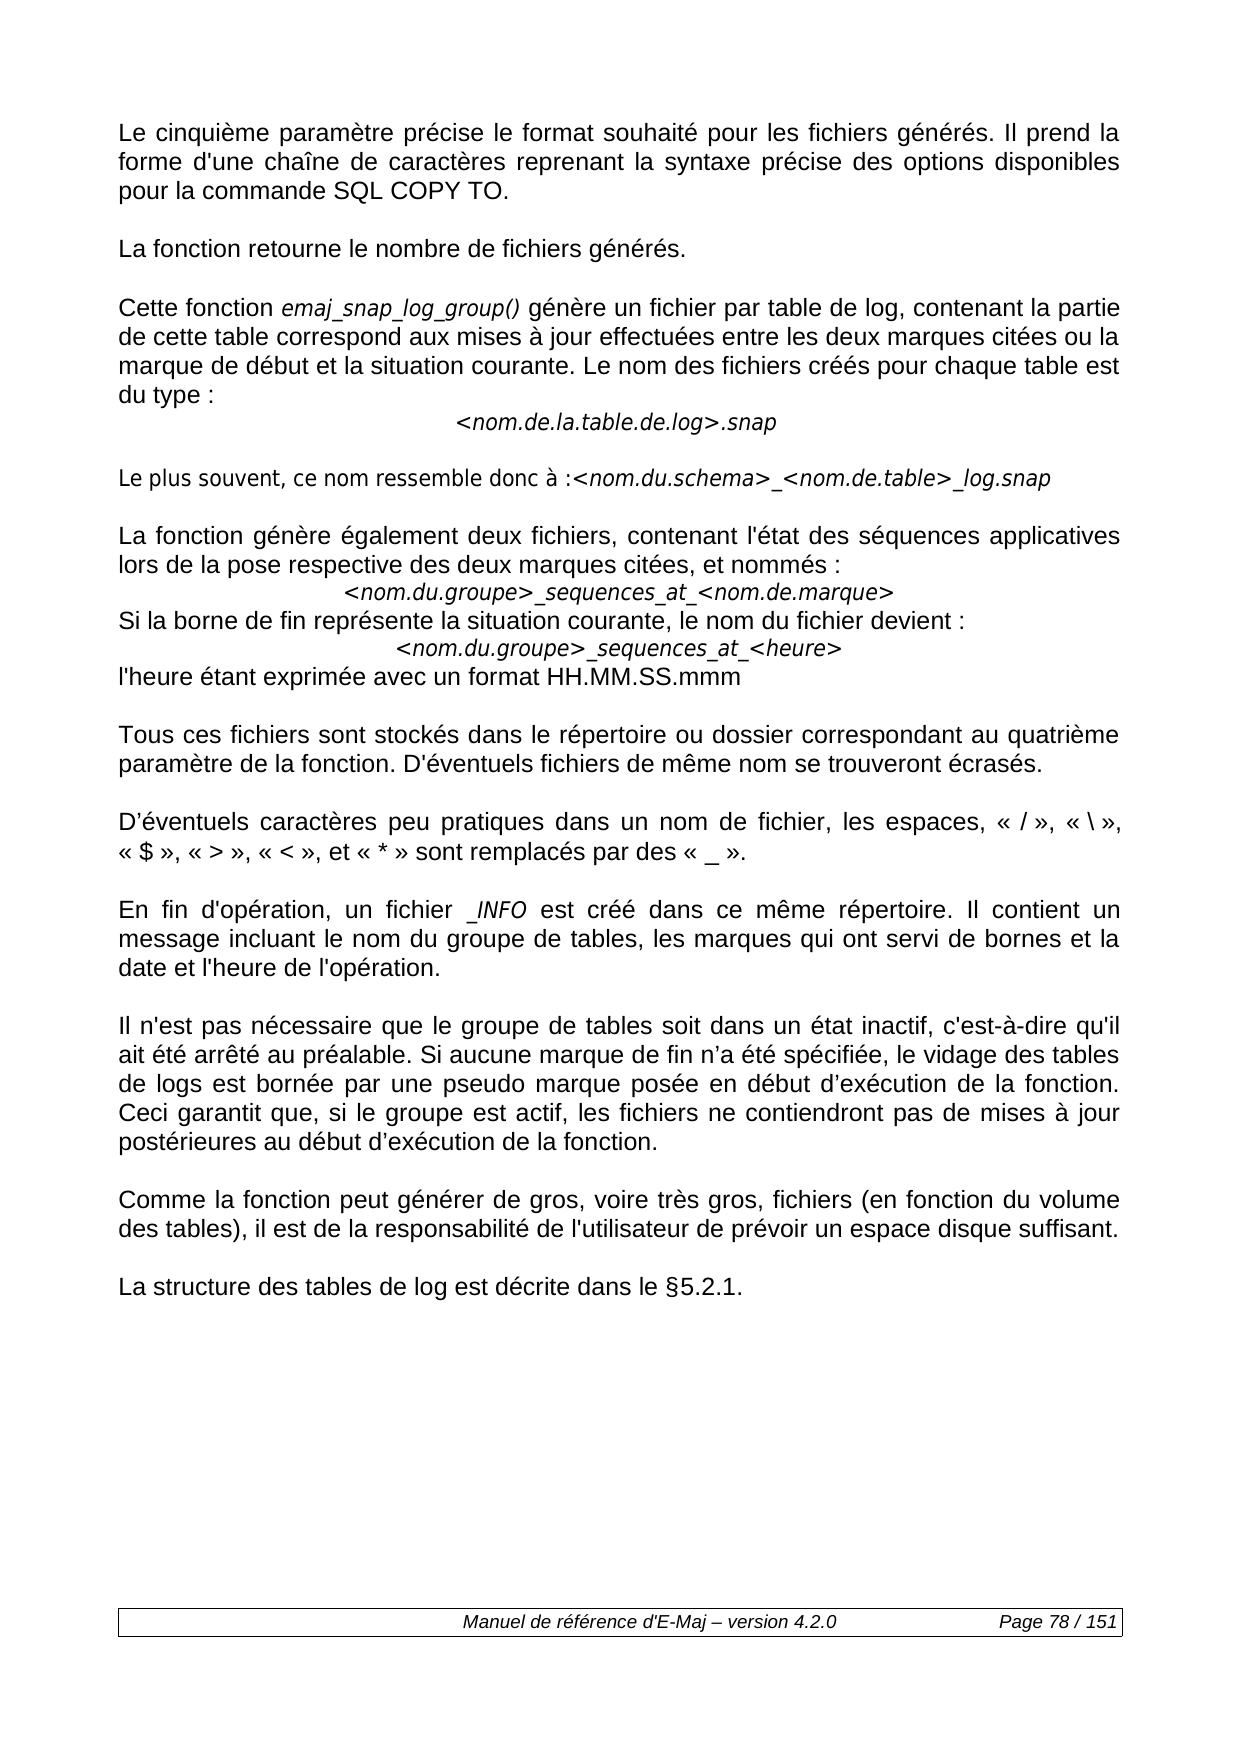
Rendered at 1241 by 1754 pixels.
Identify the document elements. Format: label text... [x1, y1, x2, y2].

text En fin d'opération, un fichier _INFO est créé dans ce même répertoire. Il contient un message incluant le nom du groupe de tables, les marques qui ont servi de bornes et la date et l'heure de l'opération. [118, 894, 1122, 982]
text Tous ces fichiers sont stockés dans le répertoire ou dossier correspondant au quatrième paramètre de la fonction. D'éventuels fichiers de même nom se trouveront écrasés. [118, 720, 1122, 778]
text Si la borne de fin représente la situation courante, le nom du fichier devient : [118, 606, 1122, 635]
text La structure des tables de log est décrite dans le §5.2.1. [118, 1272, 1122, 1301]
text <nom.du.groupe>_sequences_at_<heure> [118, 635, 1122, 662]
text Le cinquième paramètre précise le format souhaité pour les fichiers générés. Il prend la forme d'une chaîne de caractères reprenant la syntaxe précise des options disponibles pour la commande SQL COPY TO. [118, 118, 1122, 205]
text <nom.du.groupe>_sequences_at_<nom.de.marque> [118, 579, 1122, 606]
text Le plus souvent, ce nom ressemble donc à :<nom.du.schema>_<nom.de.table>_log.snap [118, 465, 1122, 492]
text l'heure étant exprimée avec un format HH.MM.SS.mmm [118, 662, 1122, 691]
text Cette fonction emaj_snap_log_group() génère un fichier par table de log, contenant la partie de cette table correspond aux mises à jour effectuées entre les deux marques citées ou la marque de début et la situation courante. Le nom des fichiers créés pour chaque table est du type : [118, 292, 1122, 409]
text Comme la fonction peut générer de gros, voire très gros, fichiers (en fonction du volume des tables), il est de la responsabilité de l'utilisateur de prévoir un espace disque suffisant. [118, 1185, 1122, 1243]
text <nom.de.la.table.de.log>.snap [118, 409, 1122, 436]
text La fonction retourne le nombre de fichiers générés. [118, 234, 1122, 263]
text D’éventuels caractères peu pratiques dans un nom de fichier, les espaces, « / », « \ », « $ », « > », « < », et « * » sont remplacés par des « _ ». [118, 807, 1122, 865]
text La fonction génère également deux fichiers, contenant l'état des séquences applicatives lors de la pose respective des deux marques citées, et nommés : [118, 521, 1122, 579]
text Il n'est pas nécessaire que le groupe de tables soit dans un état inactif, c'est-à-dire qu'il ait été arrêté au préalable. Si aucune marque de fin n’a été spécifiée, le vidage des tables de logs est bornée par une pseudo marque posée en début d’exécution de la fonction. Ceci garantit que, si le groupe est actif, les fichiers ne contiendront pas de mises à jour postérieures au début d’exécution de la fonction. [118, 1011, 1122, 1156]
